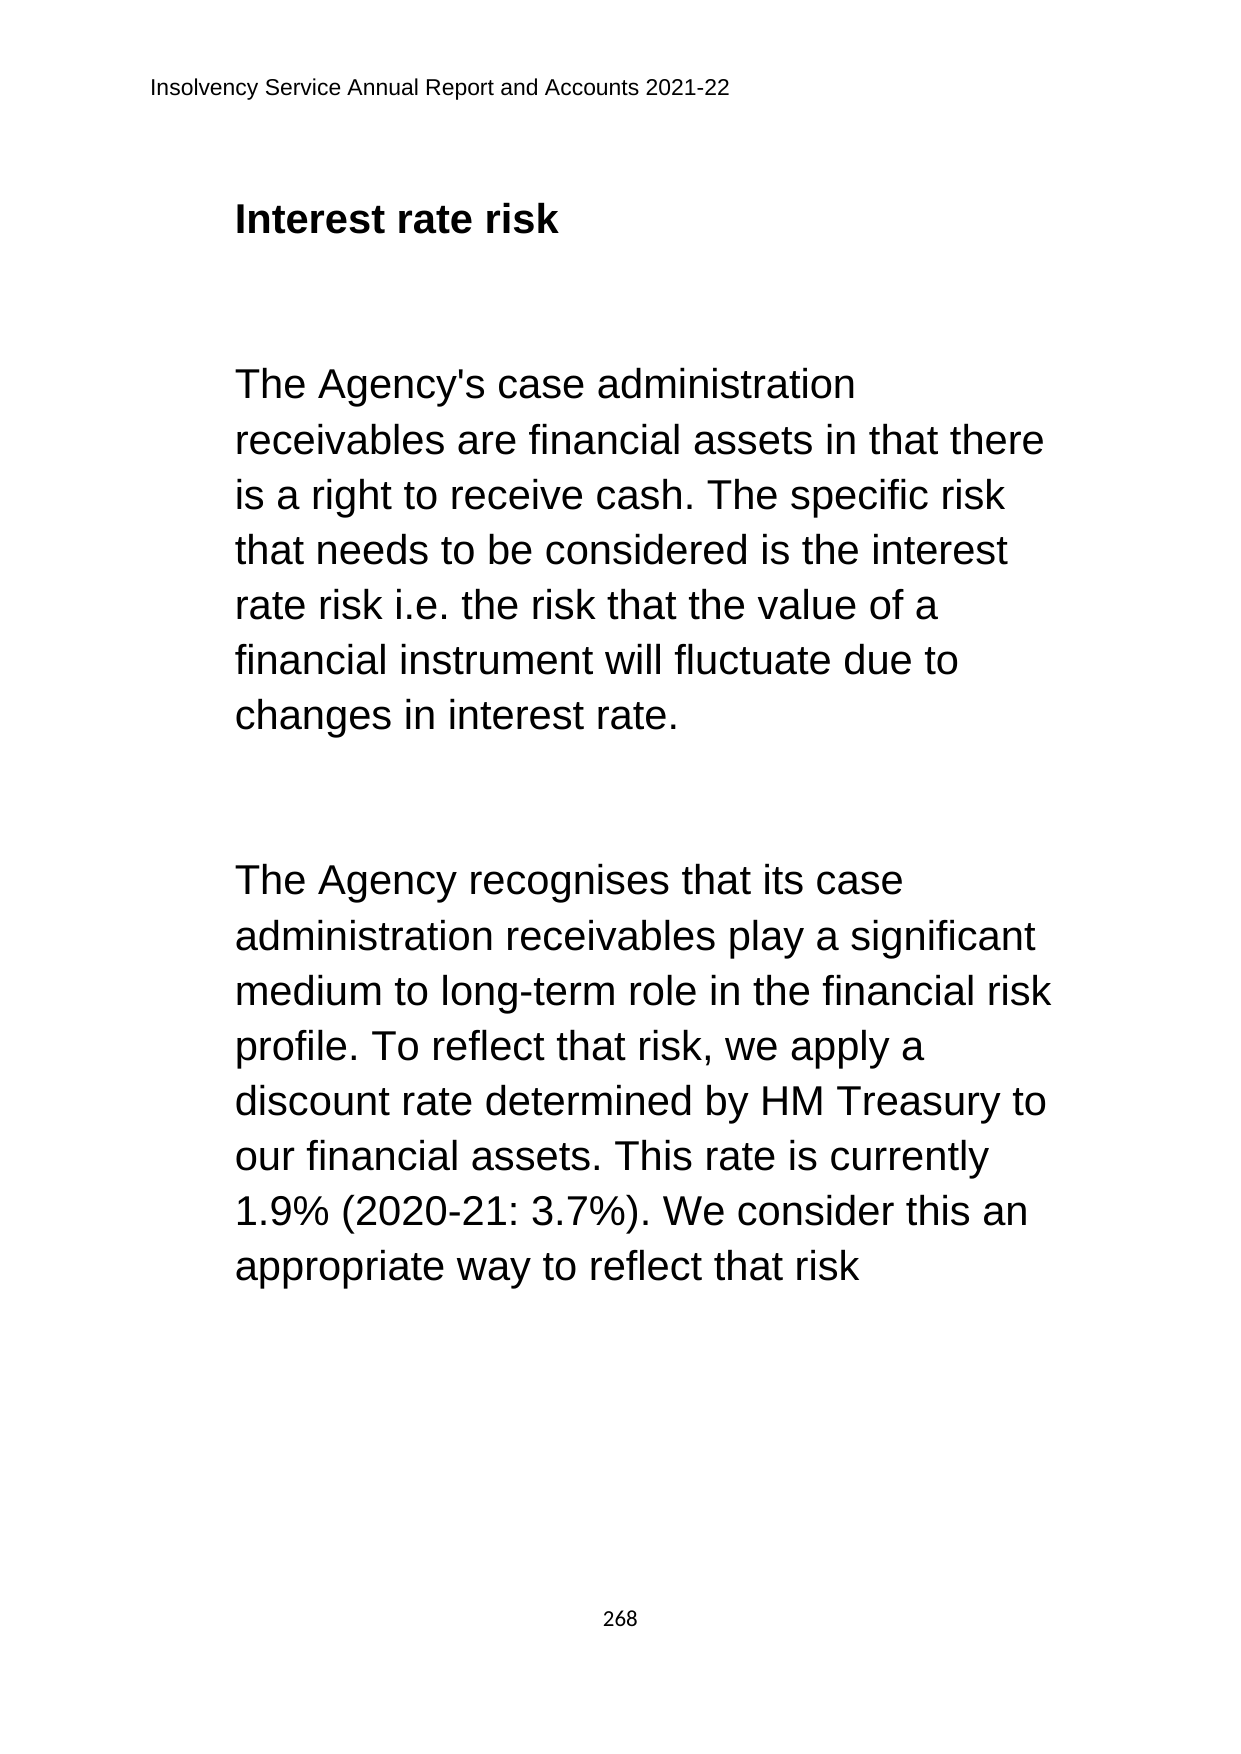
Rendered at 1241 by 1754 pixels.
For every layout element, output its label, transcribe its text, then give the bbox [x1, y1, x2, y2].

table_cell The Agency recognises that its case administration receivables play a significant medium to long-term role in the financial risk profile. To reflect that risk, we apply a discount rate determined by HM Treasury to our financial assets. This rate is currently 1.9% (2020-21: 3.7%). We consider this an appropriate way to reflect that risk [223, 856, 1089, 1407]
table_cell The Agency's case administration receivables are financial assets in that there is a right to receive cash. The specific risk that needs to be considered is the interest rate risk i.e. the risk that the value of a financial instrument will fluctuate due to changes in interest rate. [223, 360, 1089, 856]
table_header [150, 195, 223, 360]
table_header Interest rate risk [223, 195, 1089, 360]
table_cell [150, 856, 223, 1407]
table_cell [150, 360, 223, 856]
